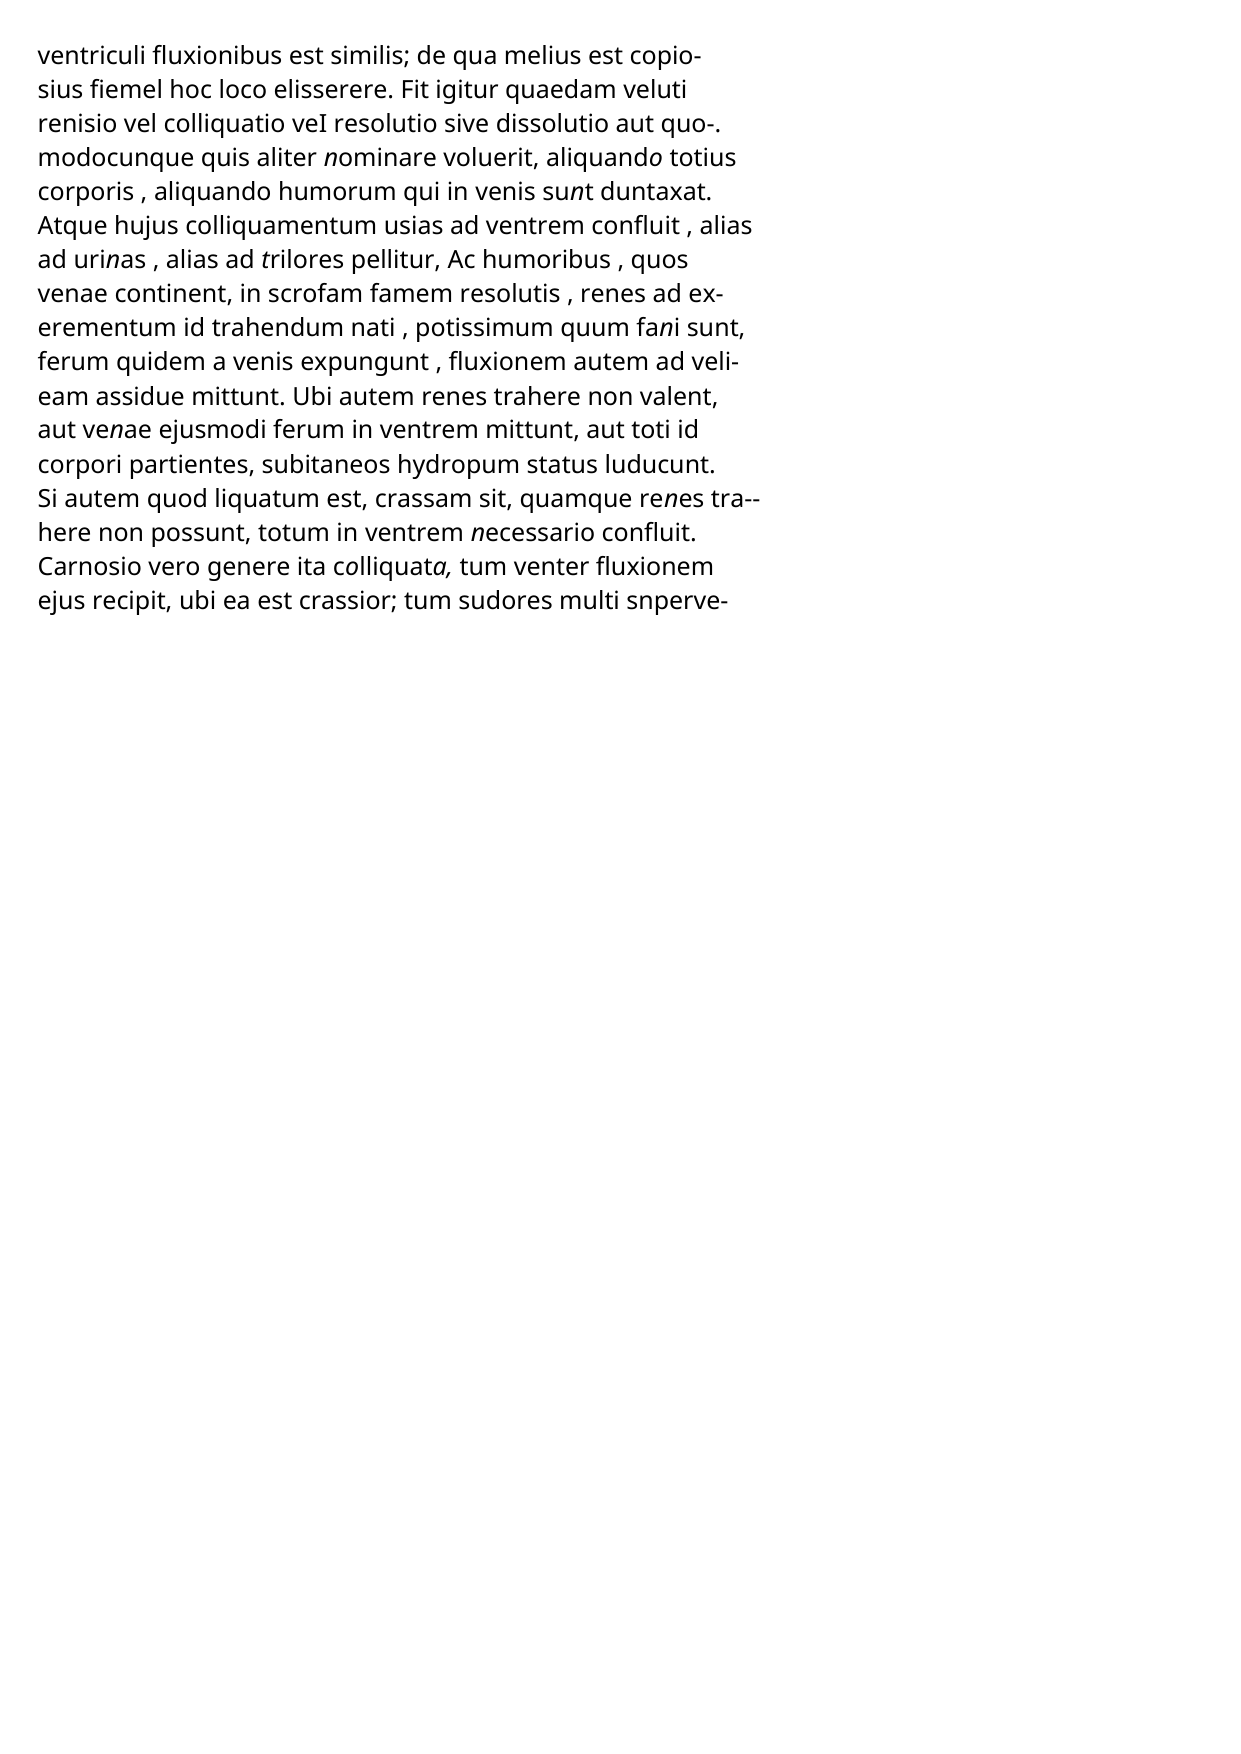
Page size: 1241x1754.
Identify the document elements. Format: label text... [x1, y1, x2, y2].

text ventriculi fluxionibus est similis; de qua melius est copio- sius fiemel hoc loco elisserere. Fit igitur quaedam veluti renisio vel colliquatio veI resolutio sive dissolutio aut quo-. modocunque quis aliter nominare voluerit, aliquando totius corporis , aliquando humorum qui in venis sunt duntaxat. Atque hujus colliquamentum usias ad ventrem confluit , alias ad urinas , alias ad trilores pellitur, Ac humoribus , quos venae continent, in scrofam famem resolutis , renes ad ex- erementum id trahendum nati , potissimum quum fani sunt, ferum quidem a venis expungunt , fluxionem autem ad veli- eam assidue mittunt. Ubi autem renes trahere non valent, aut venae ejusmodi ferum in ventrem mittunt, aut toti id corpori partientes, subitaneos hydropum status luducunt. Si autem quod liquatum est, crassam sit, quamque renes tra-- here non possunt, totum in ventrem necessario confluit. Carnosio vero genere ita colliquata, tum venter fluxionem ejus recipit, ubi ea est crassior; tum sudores multi snperve- [37, 37, 1203, 617]
